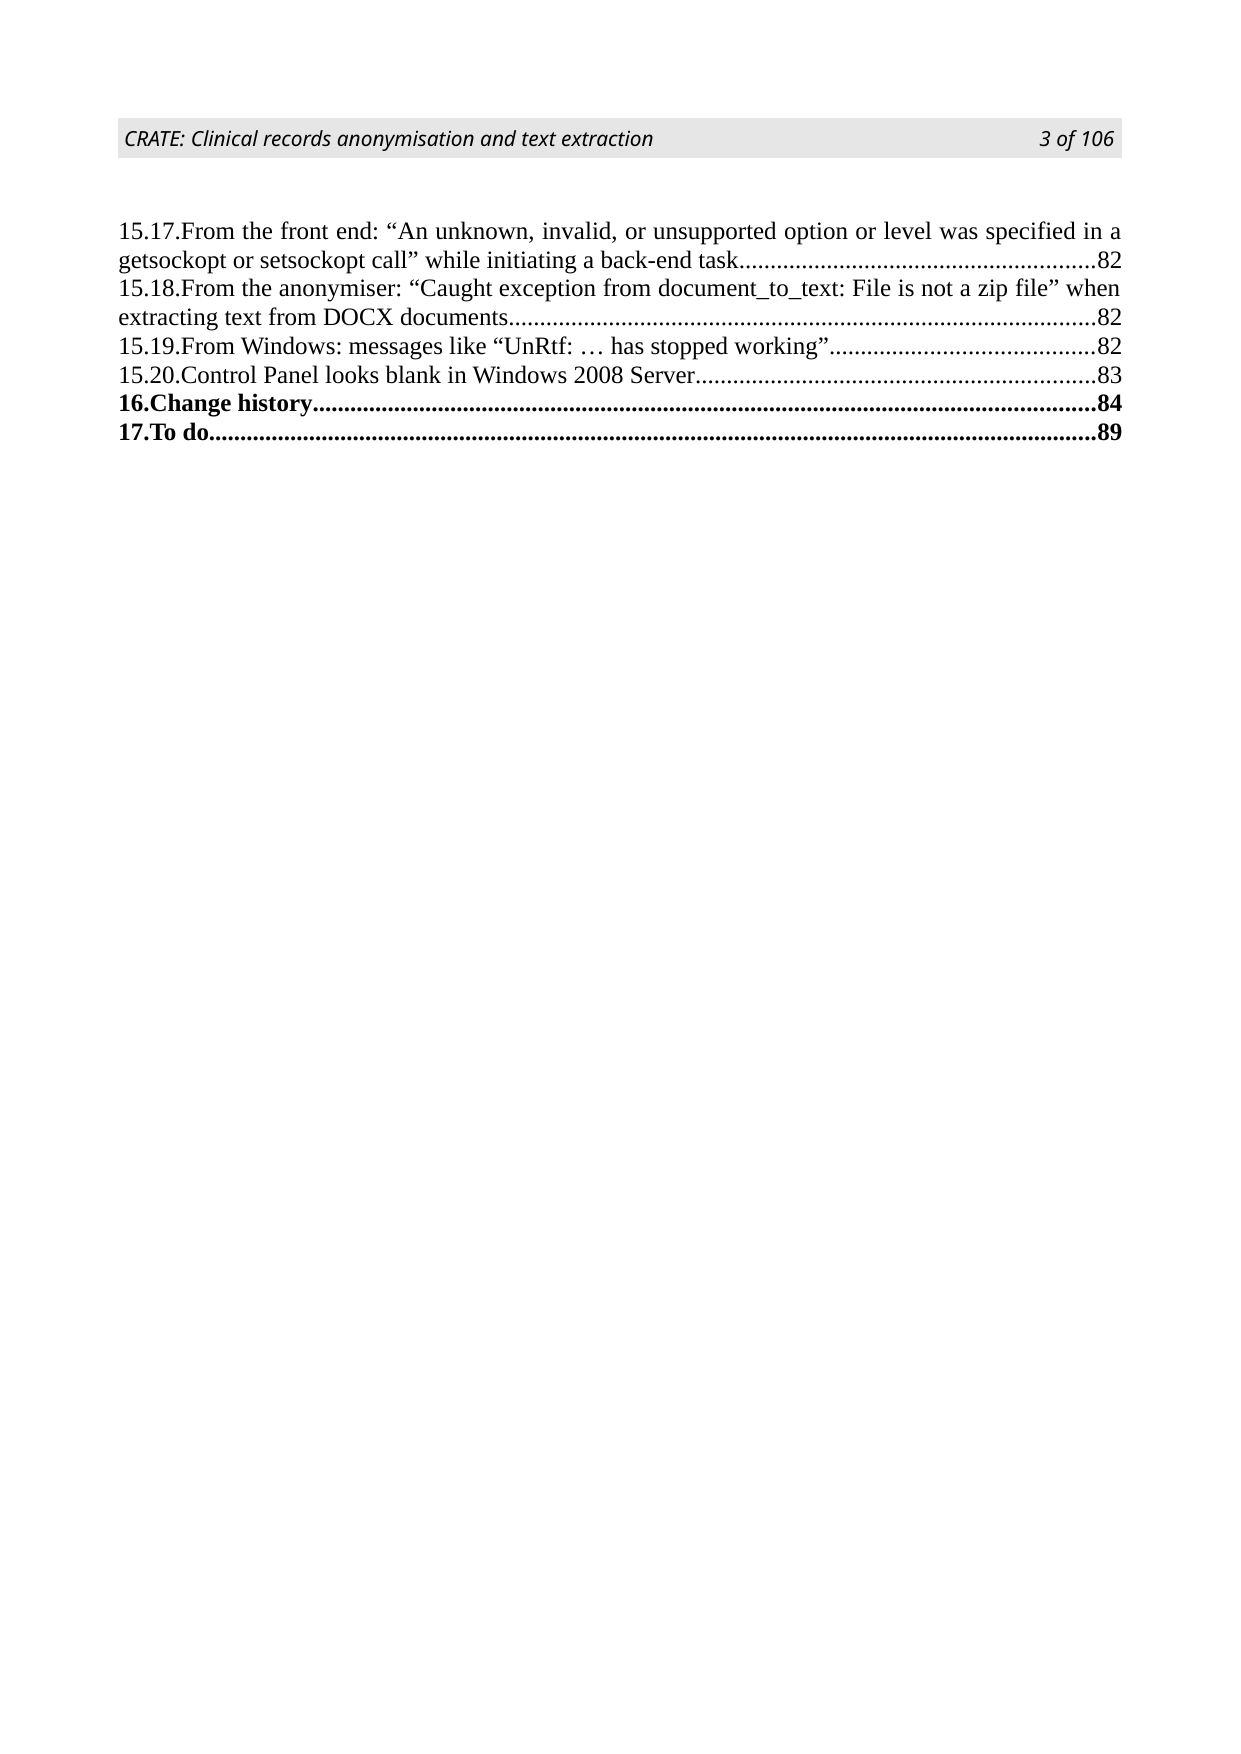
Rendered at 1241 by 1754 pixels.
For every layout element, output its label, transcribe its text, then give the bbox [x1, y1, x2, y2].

text 16.Change history 84 [118, 388, 1122, 417]
text 15.20.Control Panel looks blank in Windows 2008 Server 83 [118, 360, 1122, 388]
text 15.19.From Windows: messages like “UnRtf: … has stopped working” 82 [118, 331, 1122, 360]
text 17.To do 89 [118, 417, 1122, 446]
text 15.18.From the anonymiser: “Caught exception from document_to_text: File is not a zip file” when extracting text from DOCX documents 82 [118, 273, 1122, 331]
text 15.17.From the front end: “An unknown, invalid, or unsupported option or level was specified in a getsockopt or setsockopt call” while initiating a back-end task 82 [118, 216, 1122, 273]
